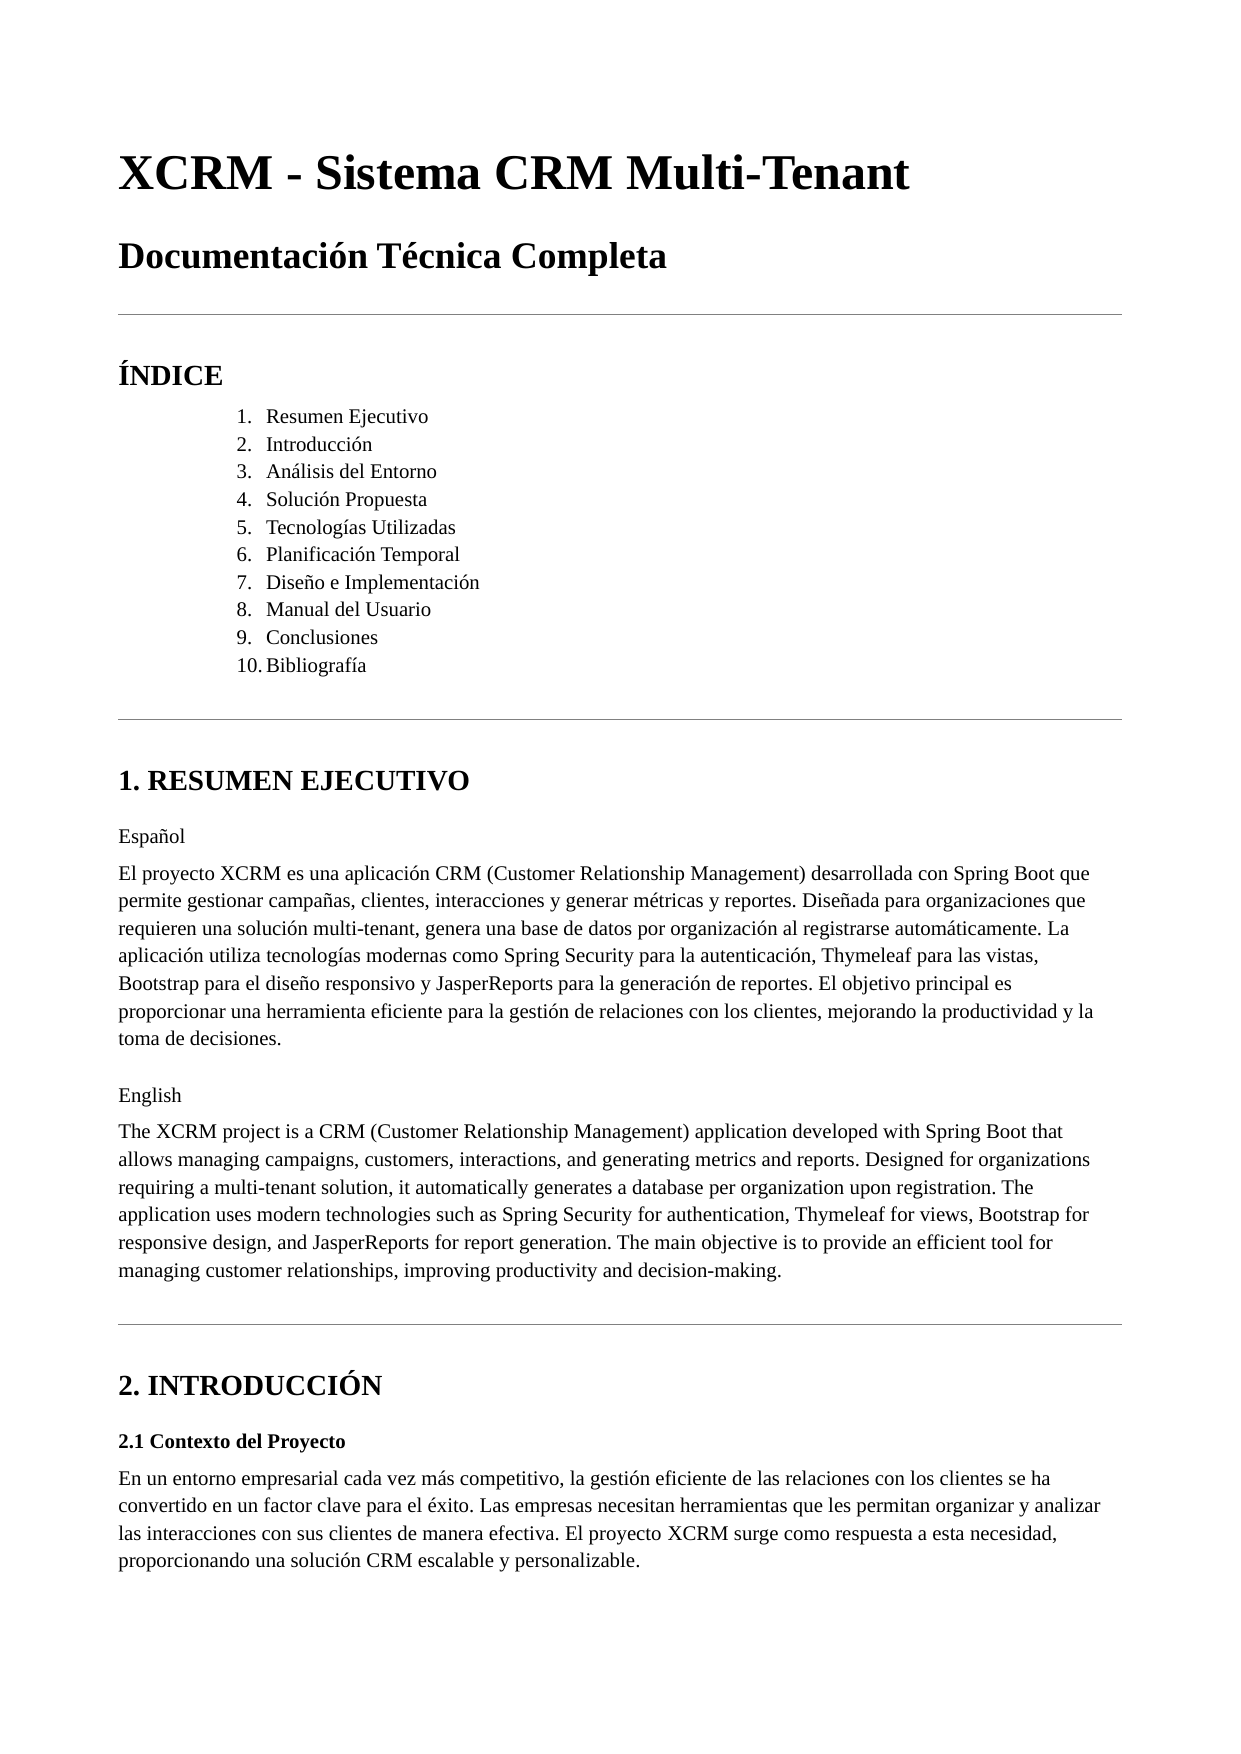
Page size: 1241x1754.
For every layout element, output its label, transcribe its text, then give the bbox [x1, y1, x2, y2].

subtitle XCRM - Sistema CRM Multi-Tenant [118, 143, 1122, 201]
subtitle Documentación Técnica Completa [118, 234, 1122, 277]
subtitle 1. RESUMEN EJECUTIVO [118, 763, 1122, 797]
list Bibliografía [236, 653, 1122, 677]
list Tecnologías Utilizadas [236, 514, 1122, 539]
subtitle English [118, 1083, 1122, 1107]
text En un entorno empresarial cada vez más competitivo, la gestión eficiente de las relaciones con los clientes se ha convertido en un factor clave para el éxito. Las empresas necesitan herramientas que les permitan organizar y analizar las interacciones con sus clientes de manera efectiva. El proyecto XCRM surge como respuesta a esta necesidad, proporcionando una solución CRM escalable y personalizable. [118, 1465, 1122, 1572]
subtitle Español [118, 824, 1122, 848]
list Análisis del Entorno [236, 459, 1122, 483]
list Planificación Temporal [236, 542, 1122, 566]
subtitle ÍNDICE [118, 358, 1122, 392]
list Manual del Usuario [236, 597, 1122, 621]
text El proyecto XCRM es una aplicación CRM (Customer Relationship Management) desarrollada con Spring Boot que permite gestionar campañas, clientes, interacciones y generar métricas y reportes. Diseñada para organizaciones que requieren una solución multi-tenant, genera una base de datos por organización al registrarse automáticamente. La aplicación utiliza tecnologías modernas como Spring Security para la autenticación, Thymeleaf para las vistas, Bootstrap para el diseño responsivo y JasperReports para la generación de reportes. El objetivo principal es proporcionar una herramienta eficiente para la gestión de relaciones con los clientes, mejorando la productividad y la toma de decisiones. [118, 861, 1122, 1050]
text The XCRM project is a CRM (Customer Relationship Management) application developed with Spring Boot that allows managing campaigns, customers, interactions, and generating metrics and reports. Designed for organizations requiring a multi-tenant solution, it automatically generates a database per organization upon registration. The application uses modern technologies such as Spring Security for authentication, Thymeleaf for views, Bootstrap for responsive design, and JasperReports for report generation. The main objective is to provide an efficient tool for managing customer relationships, improving productivity and decision-making. [118, 1119, 1122, 1282]
list Diseño e Implementación [236, 570, 1122, 594]
subtitle 2. INTRODUCCIÓN [118, 1368, 1122, 1402]
list Resumen Ejecutivo [236, 404, 1122, 428]
list Introducción [236, 432, 1122, 456]
list Conclusiones [236, 625, 1122, 649]
list Solución Propuesta [236, 487, 1122, 511]
subtitle 2.1 Contexto del Proyecto [118, 1429, 1122, 1453]
